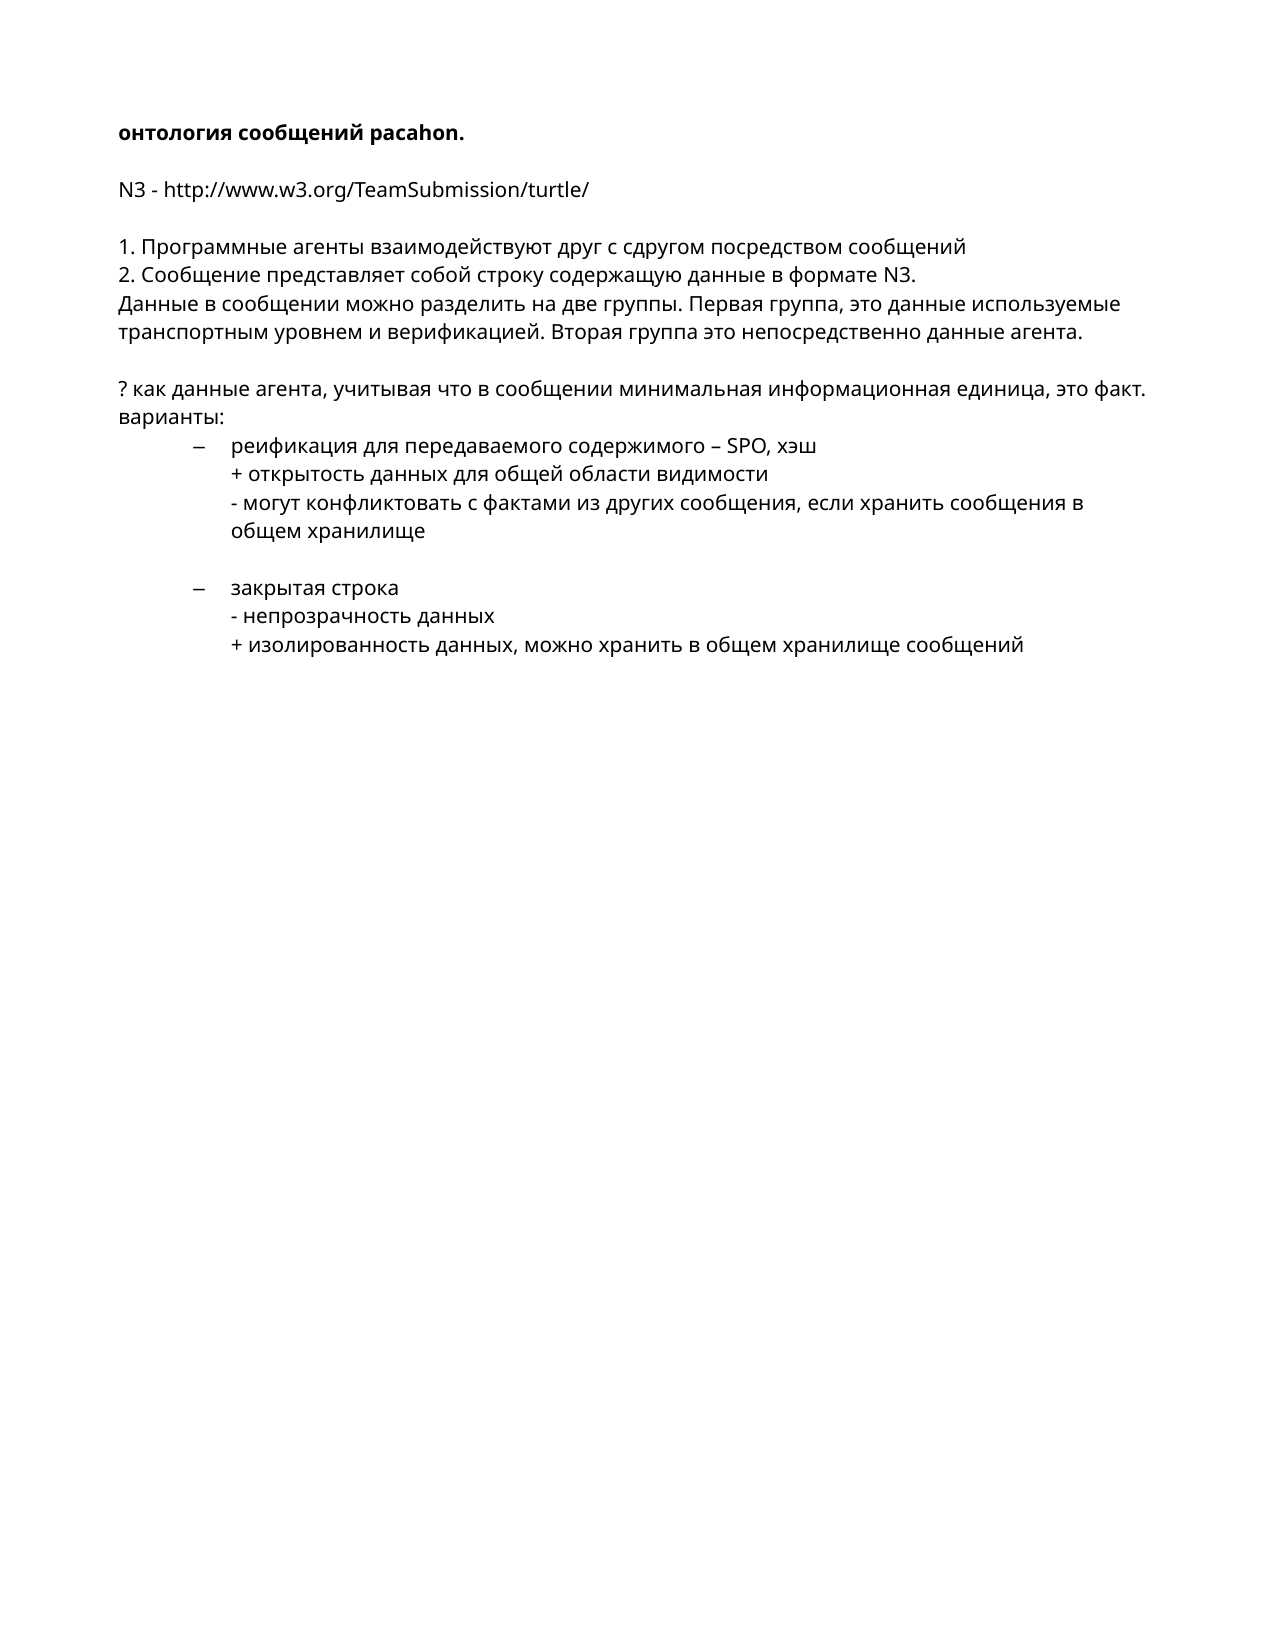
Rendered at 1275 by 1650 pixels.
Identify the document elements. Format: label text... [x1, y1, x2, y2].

text 2. Сообщение представляет собой строку содержащую данные в формате N3. [118, 260, 1157, 289]
text Данные в сообщении можно разделить на две группы. Первая группа, это данные используемые транспортным уровнем и верификацией. Вторая группа это непосредственно данные агента. [118, 289, 1157, 346]
list + открытость данных для общей области видимости [193, 459, 1157, 488]
list - могут конфликтовать с фактами из других сообщения, если хранить сообщения в общем хранилище [193, 488, 1157, 545]
list закрытая строка [193, 573, 1157, 602]
text 1. Программные агенты взаимодействуют друг с сдругом посредством сообщений [118, 232, 1157, 260]
text N3 - http://www.w3.org/TeamSubmission/turtle/ [118, 175, 1157, 203]
list реификация для передаваемого содержимого – SPO, хэш [193, 431, 1157, 459]
text онтология сообщений pacahon. [118, 118, 1157, 147]
list + изолированность данных, можно хранить в общем хранилище сообщений [193, 630, 1157, 658]
list - непрозрачность данных [193, 602, 1157, 630]
text ? как данные агента, учитывая что в сообщении минимальная информационная единица, это факт. варианты: [118, 374, 1157, 431]
